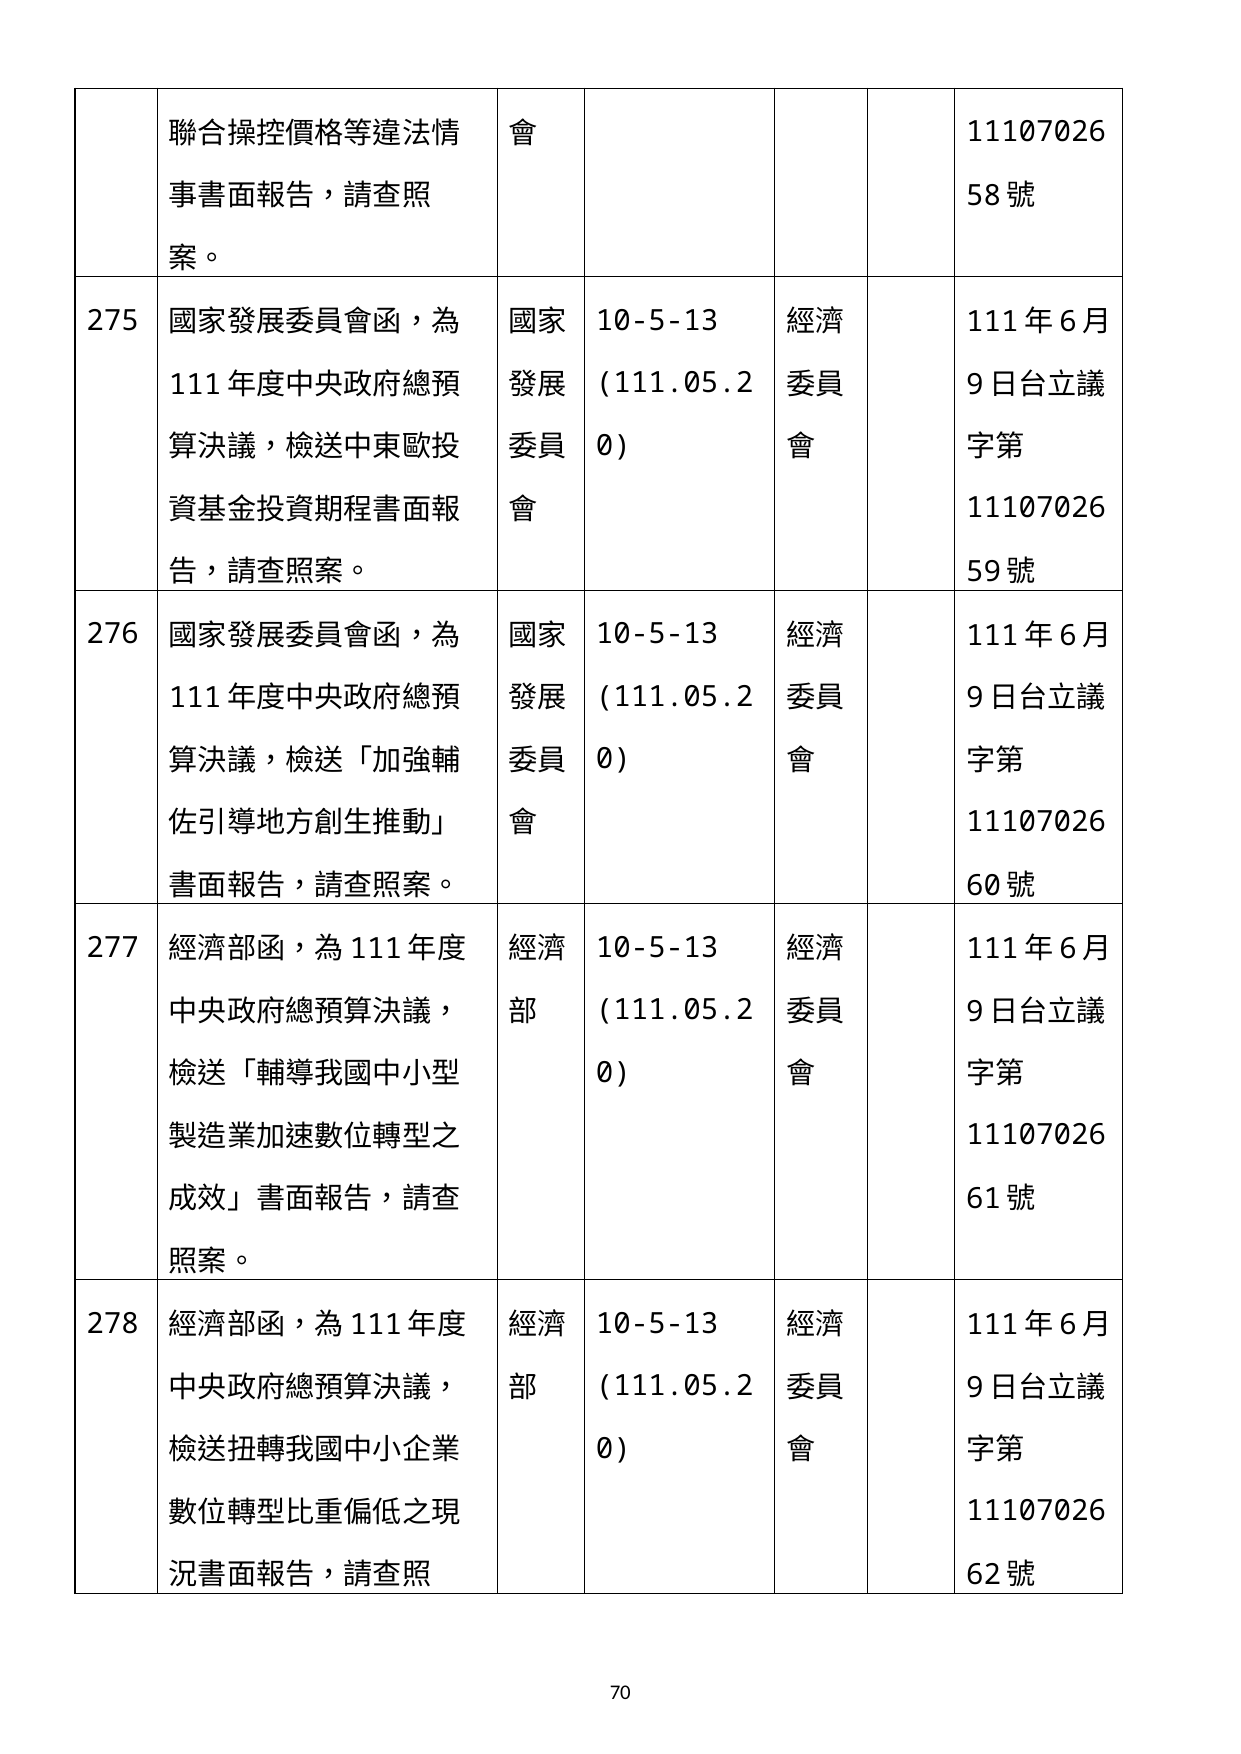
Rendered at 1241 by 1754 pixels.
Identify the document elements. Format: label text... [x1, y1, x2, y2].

table_cell [775, 89, 867, 276]
table_cell 經濟委員會 [775, 591, 867, 903]
table_cell 10-5-13 (111.05.20) [585, 1280, 774, 1593]
table_cell 111年6月9日台立議字第1110702659號 [955, 277, 1122, 590]
table_cell 經濟委員會 [775, 904, 867, 1279]
table_cell [868, 1280, 954, 1593]
table_cell [868, 591, 954, 903]
table_cell 聯合操控價格等違法情事書面報告，請查照案。 [158, 89, 497, 276]
table_cell 經濟委員會 [775, 277, 867, 590]
table_cell [868, 904, 954, 1279]
table_cell 111年6月9日台立議字第1110702660號 [955, 591, 1122, 903]
table_cell 會 [498, 89, 584, 276]
table_cell 經濟部函，為111年度中央政府總預算決議，檢送「輔導我國中小型製造業加速數位轉型之成效」書面報告，請查照案。 [158, 904, 497, 1279]
table_cell 國家發展委員會 [498, 277, 584, 590]
table_cell 國家發展委員會函，為111年度中央政府總預算決議，檢送「加強輔佐引導地方創生推動」書面報告，請查照案。 [158, 591, 497, 903]
table_cell 111年6月9日台立議字第1110702662號 [955, 1280, 1122, 1593]
table_cell 275 [76, 277, 157, 590]
table_cell 276 [76, 591, 157, 903]
table_cell [868, 277, 954, 590]
table_cell 277 [76, 904, 157, 1279]
table_cell [868, 89, 954, 276]
table_cell 10-5-13 (111.05.20) [585, 277, 774, 590]
table_cell [585, 89, 774, 276]
table_cell 278 [76, 1280, 157, 1593]
table_cell 經濟部 [498, 1280, 584, 1593]
table_cell 10-5-13 (111.05.20) [585, 904, 774, 1279]
table_cell 經濟委員會 [775, 1280, 867, 1593]
table_cell 經濟部函，為111年度中央政府總預算決議，檢送扭轉我國中小企業數位轉型比重偏低之現況書面報告，請查照 [158, 1280, 497, 1593]
table_cell 經濟部 [498, 904, 584, 1279]
table_cell 國家發展委員會函，為111年度中央政府總預算決議，檢送中東歐投資基金投資期程書面報告，請查照案。 [158, 277, 497, 590]
table_cell [76, 89, 157, 276]
table_cell 1110702658號 [955, 89, 1122, 276]
table_cell 國家發展委員會 [498, 591, 584, 903]
table_cell 10-5-13 (111.05.20) [585, 591, 774, 903]
table_cell 111年6月9日台立議字第1110702661號 [955, 904, 1122, 1279]
